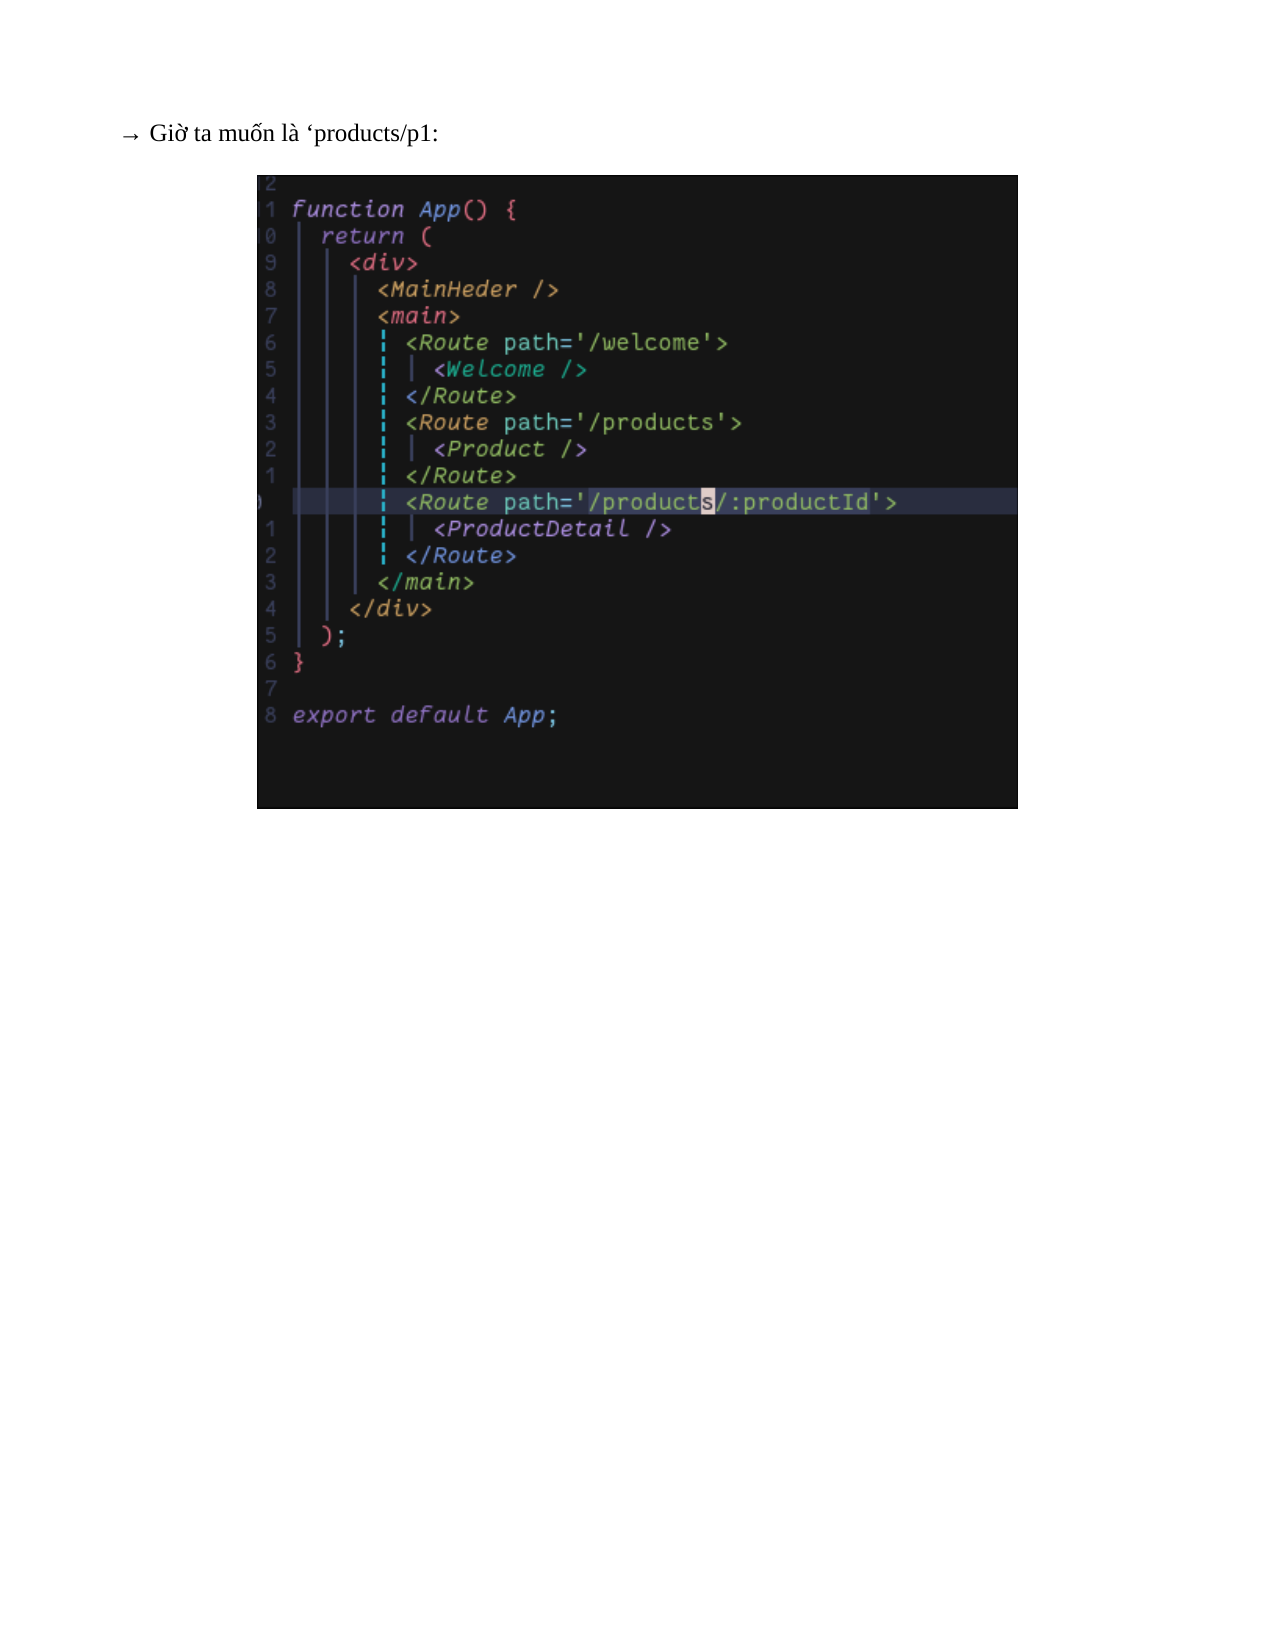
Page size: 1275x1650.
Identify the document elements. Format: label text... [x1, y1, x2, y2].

picture [257, 175, 1018, 809]
text → Giờ ta muốn là ‘products/p1: [118, 118, 1157, 147]
